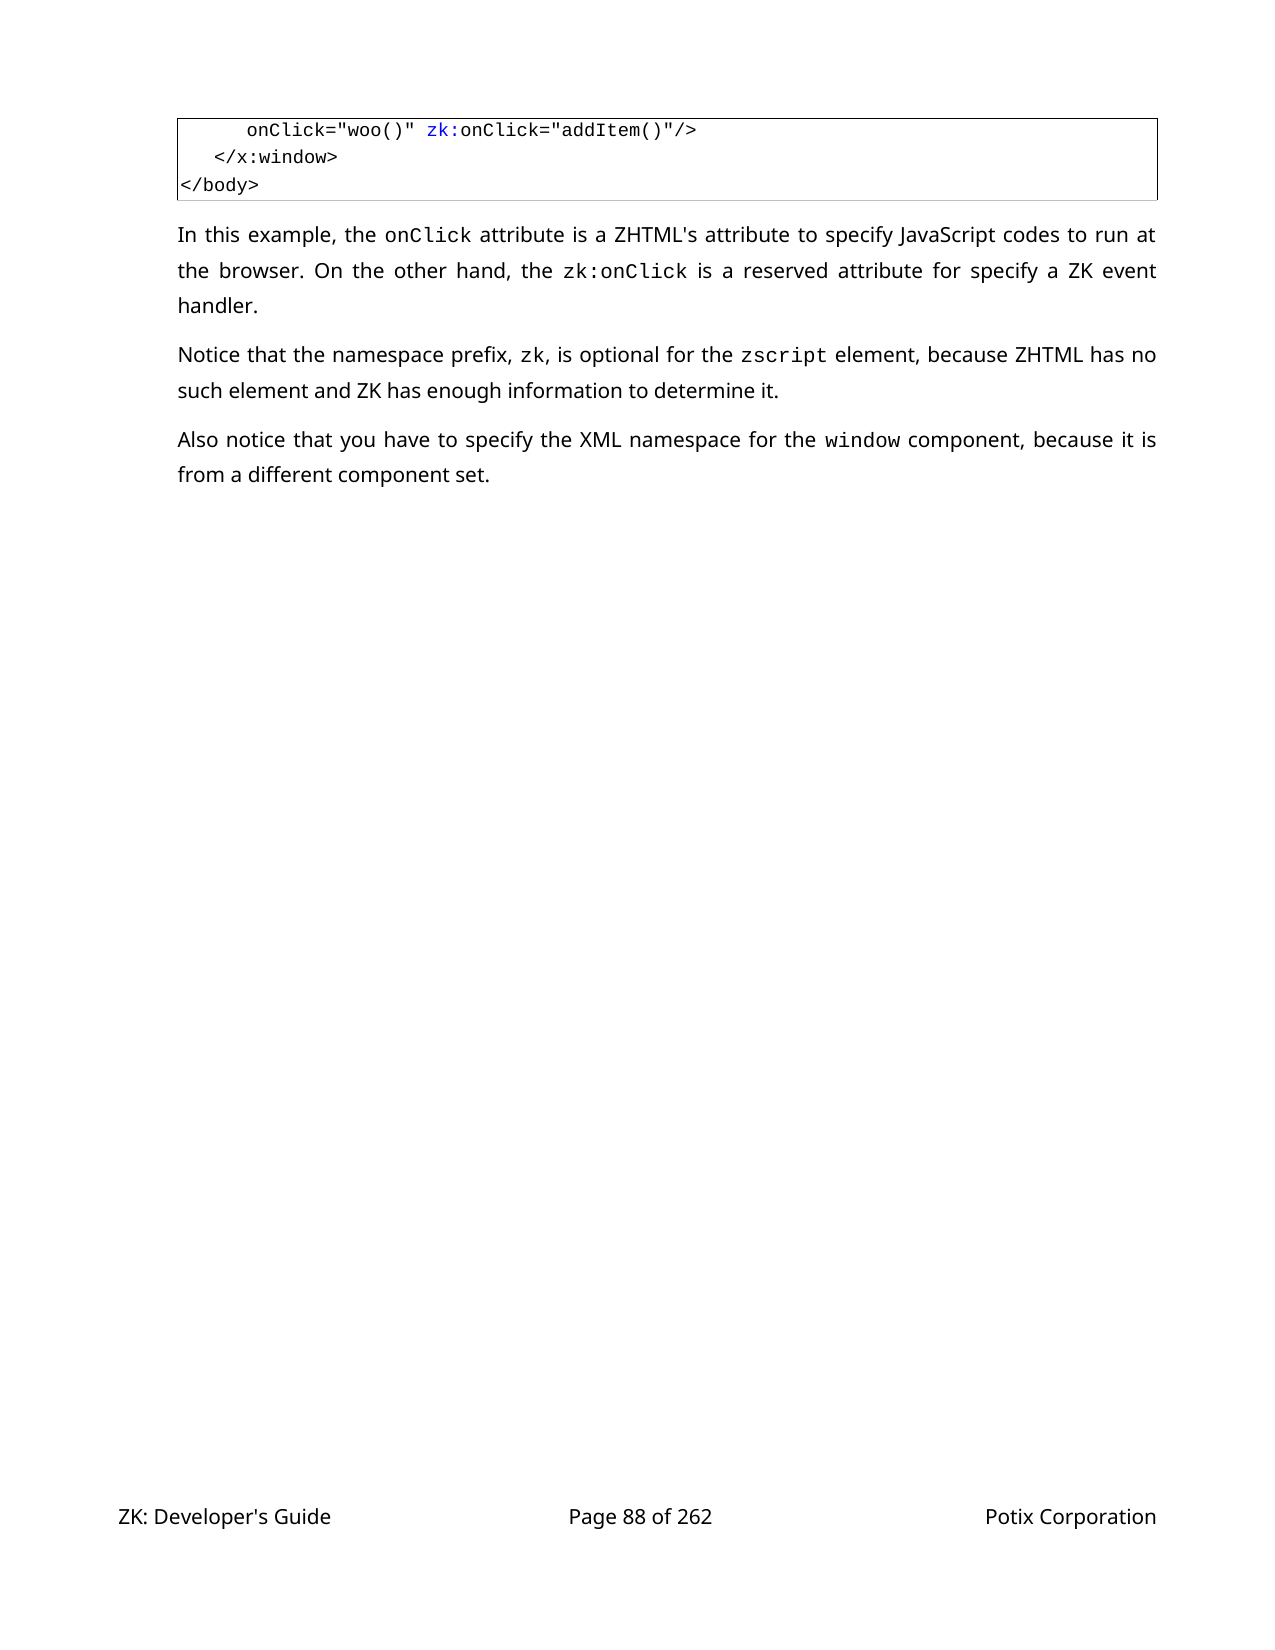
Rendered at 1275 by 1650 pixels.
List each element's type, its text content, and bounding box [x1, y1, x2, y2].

text Notice that the namespace prefix, zk, is optional for the zscript element, because ZHTML has no such element and ZK has enough information to determine it. [177, 340, 1157, 404]
text In this example, the onClick attribute is a ZHTML's attribute to specify JavaScript codes to run at the browser. On the other hand, the zk:onClick is a reserved attribute for specify a ZK event handler. [177, 220, 1157, 320]
text </body> [178, 172, 1157, 200]
text Also notice that you have to specify the XML namespace for the window component, because it is from a different component set. [177, 425, 1157, 488]
text </x:window> [178, 145, 1157, 169]
text onClick="woo()" zk:onClick="addItem()"/> [178, 119, 1157, 142]
